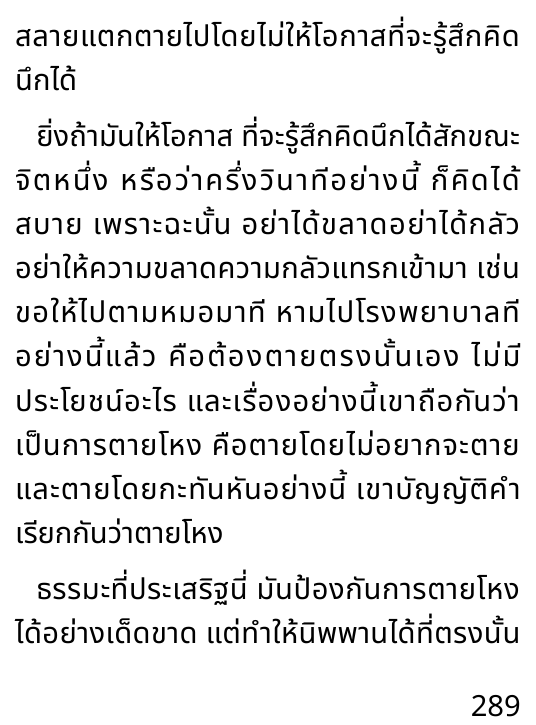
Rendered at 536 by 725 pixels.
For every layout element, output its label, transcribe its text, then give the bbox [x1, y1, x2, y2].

text ธรรมะที่ประเสริฐนี่ มันป้องกันการตายโหงได้อย่างเด็ดขาด แต่ทำให้นิพพานได้ที่ตรงนั้น [15, 569, 521, 657]
text ยิ่งถ้ามันให้โอกาส ที่จะรู้สึกคิดนึกได้สักขณะจิตหนึ่ง หรือว่าครึ่งวินาทีอย่างนี้ ก็คิดได้สบาย เพราะฉะนั้น อย่าได้ขลาดอย่าได้กลัว อย่าให้ความขลาดความกลัวแทรกเข้ามา เช่นขอให้ไปตามหมอมาที หามไปโรงพยาบาลที อย่างนี้แล้ว คือต้องตายตรงนั้นเอง ไม่มีประโยชน์อะไร และเรื่องอย่างนี้เขาถือกันว่าเป็นการตายโหง คือตายโดยไม่อยากจะตาย และตายโดยกะทันหันอย่างนี้ เขาบัญญัติคำเรียกกันว่าตายโหง [15, 116, 521, 556]
text สลายแตกตายไปโดยไม่ให้โอกาสที่จะรู้สึกคิดนึกได้ [15, 15, 521, 103]
